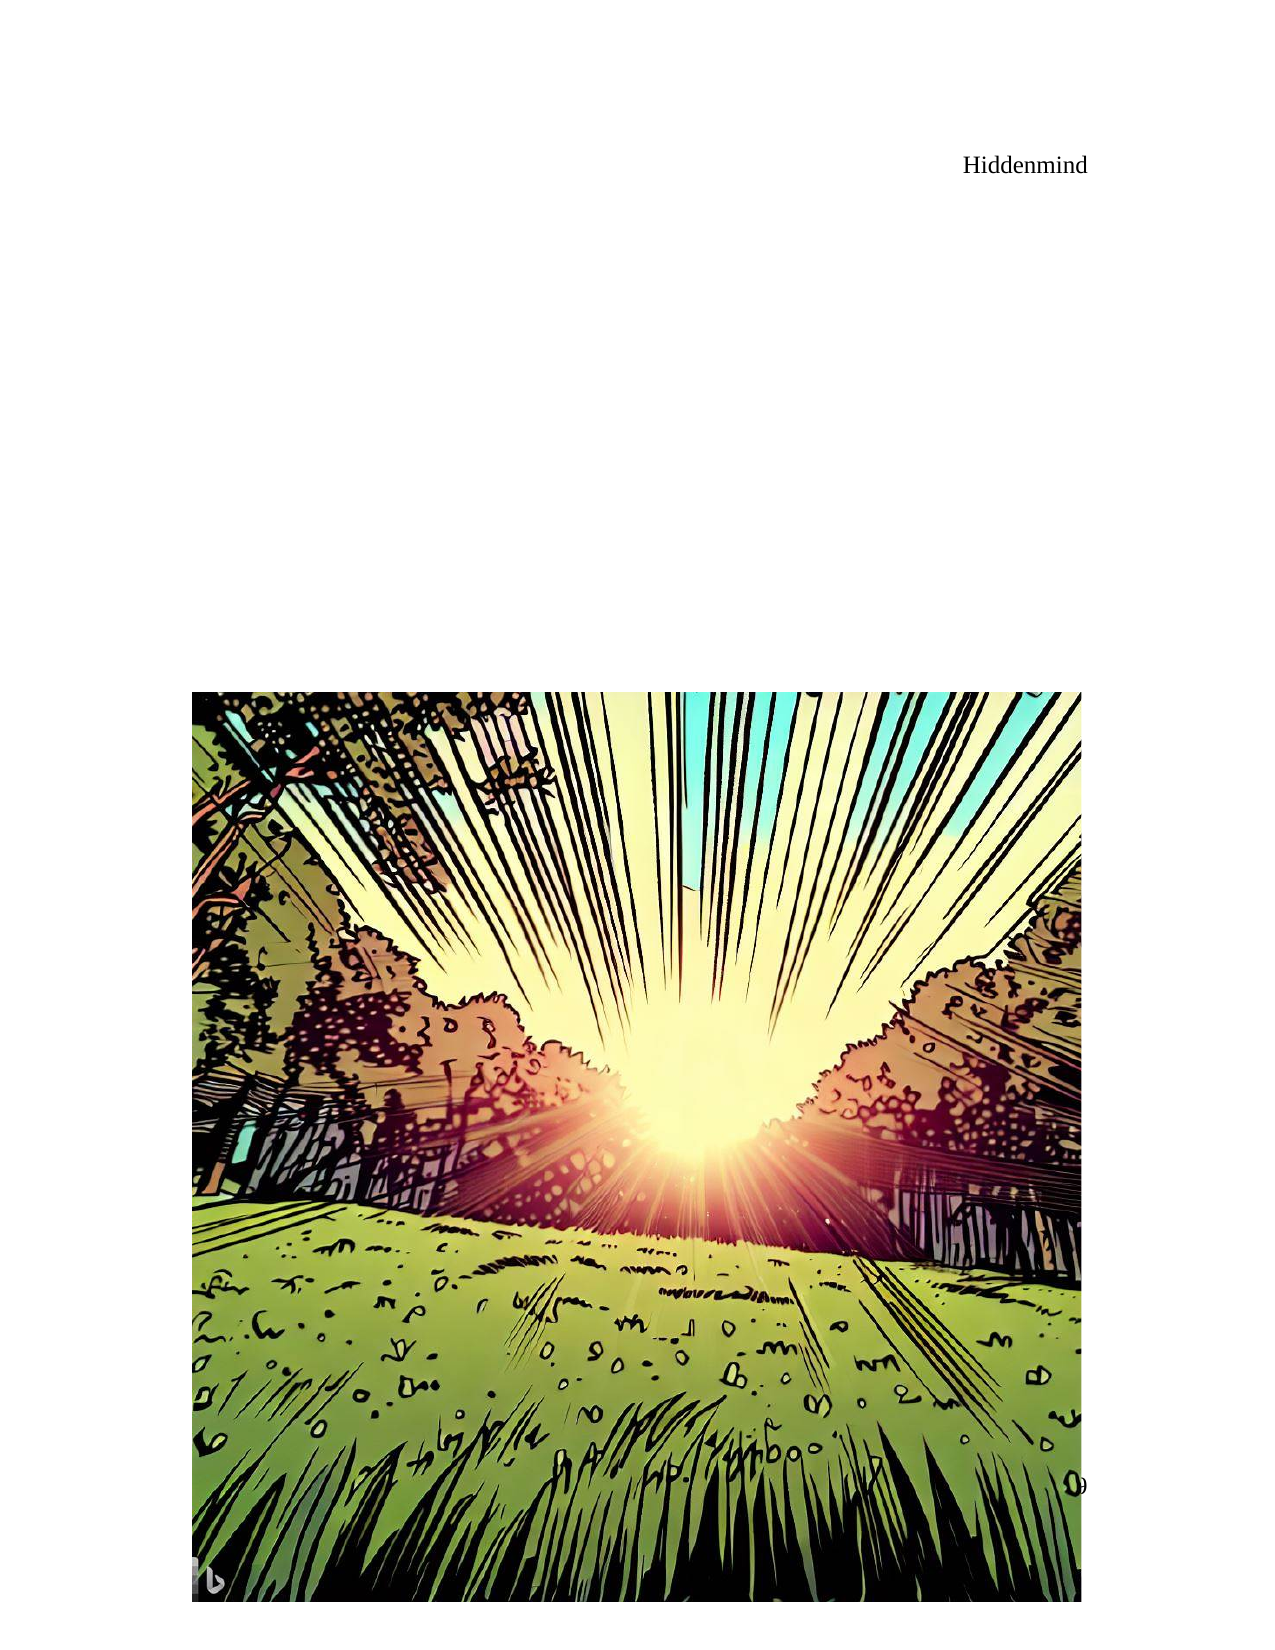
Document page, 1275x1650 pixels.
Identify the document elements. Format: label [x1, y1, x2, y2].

picture [192, 692, 1082, 1602]
